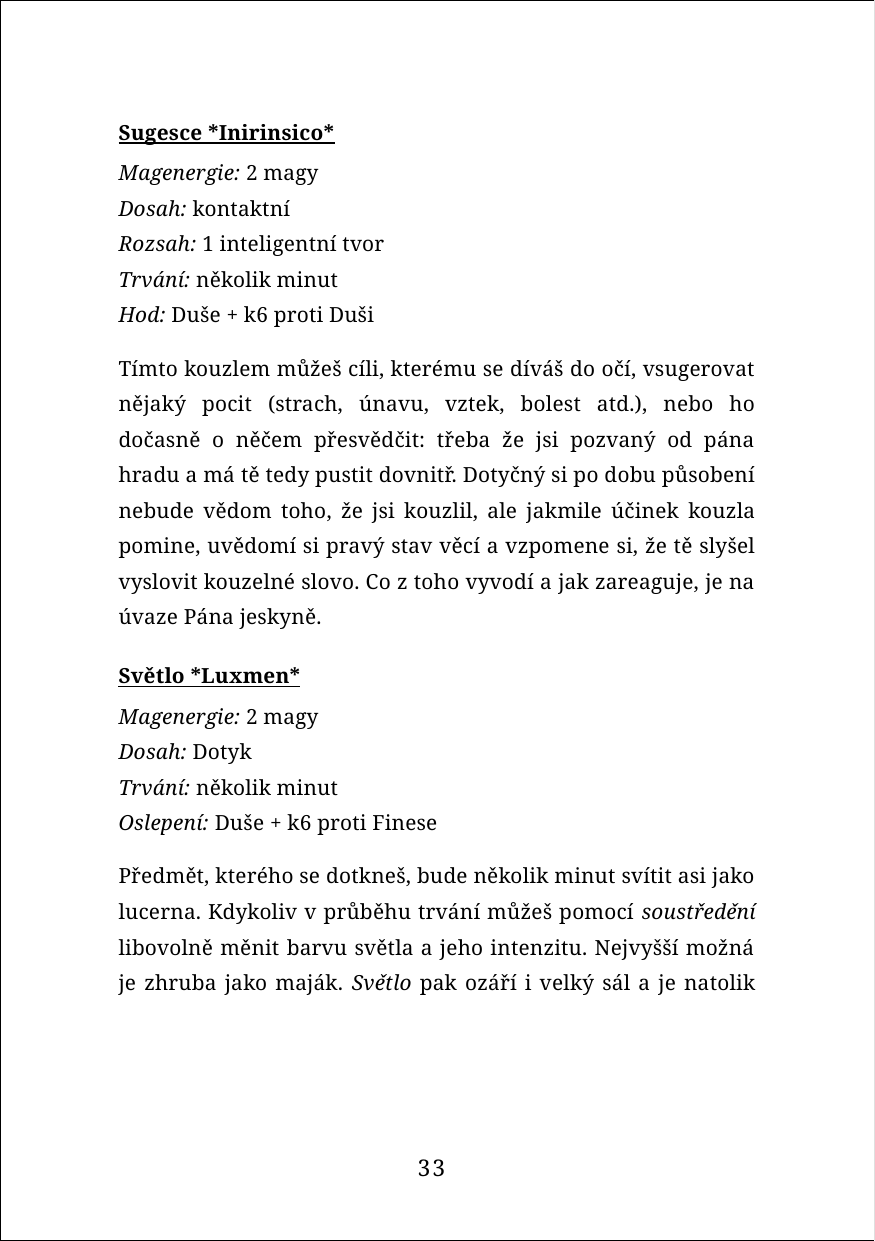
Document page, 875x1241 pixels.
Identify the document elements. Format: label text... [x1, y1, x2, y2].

subtitle Světlo *Luxmen* [118, 662, 756, 690]
text Magenergie: 2 magy Dosah: kontaktní Rozsah: 1 inteligentní tvor Trvání: několik minut Hod: Duše + k6 proti Duši [118, 158, 756, 329]
text Předmět, kterého se dotkneš, bude několik minut svítit asi jako lucerna. Kdykoliv v průběhu trvání můžeš pomocí soustředění libovolně měnit barvu světla a jeho intenzitu. Nejvyšší možná je zhruba jako maják. Světlo pak ozáří i velký sál a je natolik [118, 862, 756, 997]
text Magenergie: 2 magy Dosah: Dotyk Trvání: několik minut Oslepení: Duše + k6 proti Finese [118, 702, 756, 837]
text Tímto kouzlem můžeš cíli, kterému se díváš do očí, vsugerovat nějaký pocit (strach, únavu, vztek, bolest atd.), nebo ho dočasně o něčem přesvědčit: třeba že jsi pozvaný od pána hradu a má tě tedy pustit dovnitř. Dotyčný si po dobu působení nebude vědom toho, že jsi kouzlil, ale jakmile účinek kouzla pomine, uvědomí si pravý stav věcí a vzpomene si, že tě slyšel vyslovit kouzelné slovo. Co z toho vyvodí a jak zareaguje, je na úvaze Pána jeskyně. [118, 354, 756, 631]
subtitle Sugesce *Inirinsico* [118, 118, 756, 147]
